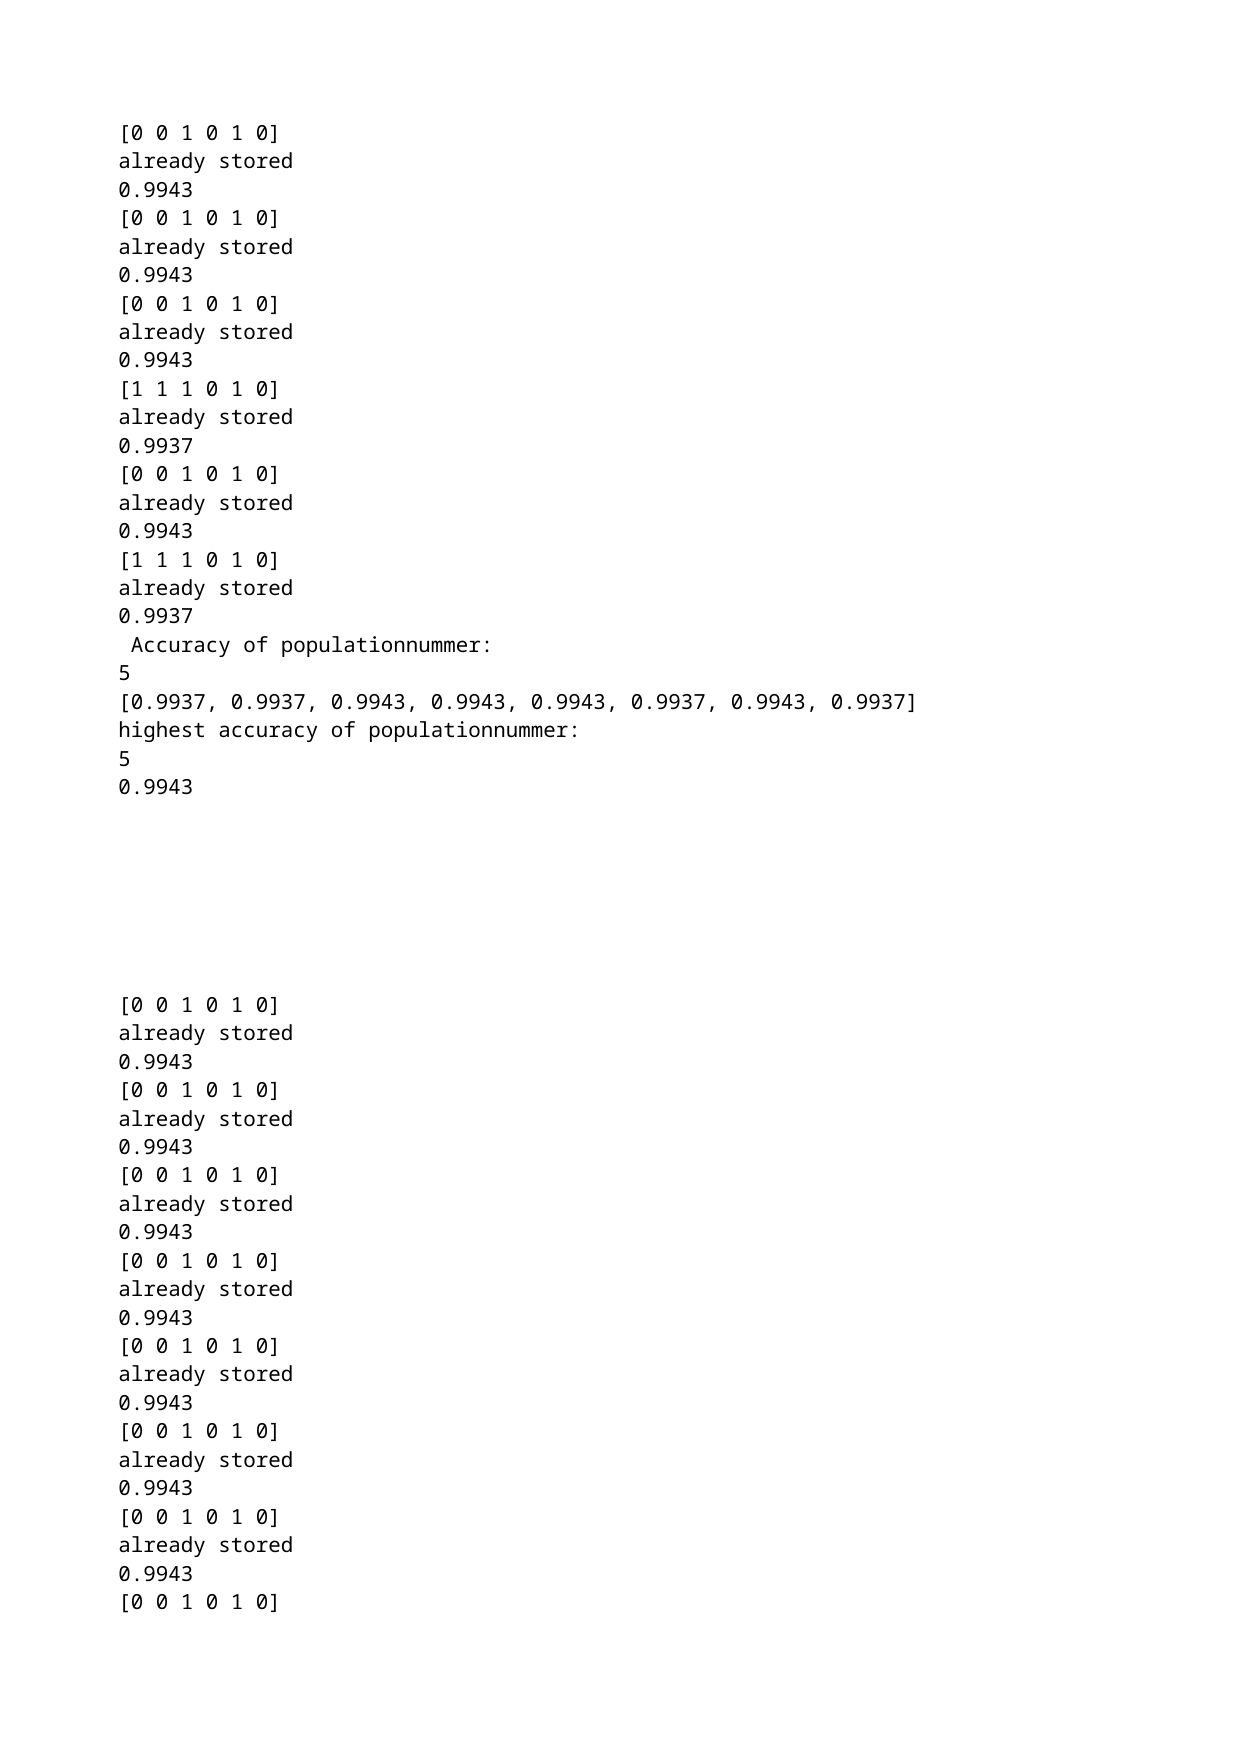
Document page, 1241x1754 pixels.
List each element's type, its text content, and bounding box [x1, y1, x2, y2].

text 5 [118, 658, 1122, 687]
text [0 0 1 0 1 0] [118, 1587, 1122, 1616]
text [0 0 1 0 1 0] [118, 1502, 1122, 1530]
text already stored [118, 573, 1122, 602]
text already stored [118, 1359, 1122, 1388]
text 0.9943 [118, 1217, 1122, 1246]
text [1 1 1 0 1 0] [118, 374, 1122, 402]
text already stored [118, 402, 1122, 431]
text [0 0 1 0 1 0] [118, 1161, 1122, 1189]
text already stored [118, 1445, 1122, 1473]
text 0.9943 [118, 346, 1122, 374]
text 0.9943 [118, 1473, 1122, 1502]
text 0.9943 [118, 1047, 1122, 1075]
text already stored [118, 1104, 1122, 1132]
text 0.9943 [118, 1388, 1122, 1416]
text 0.9937 [118, 431, 1122, 459]
text 0.9943 [118, 772, 1122, 801]
text already stored [118, 1189, 1122, 1217]
text [0 0 1 0 1 0] [118, 118, 1122, 147]
text [0 0 1 0 1 0] [118, 1331, 1122, 1359]
text 5 [118, 744, 1122, 772]
text [0 0 1 0 1 0] [118, 1075, 1122, 1104]
text 0.9943 [118, 1559, 1122, 1587]
text 0.9943 [118, 260, 1122, 289]
text already stored [118, 1274, 1122, 1303]
text 0.9943 [118, 175, 1122, 203]
text [0 0 1 0 1 0] [118, 1416, 1122, 1445]
text 0.9943 [118, 516, 1122, 545]
text [1 1 1 0 1 0] [118, 545, 1122, 573]
text [0 0 1 0 1 0] [118, 990, 1122, 1018]
text [0 0 1 0 1 0] [118, 203, 1122, 232]
text 0.9943 [118, 1132, 1122, 1161]
text [0 0 1 0 1 0] [118, 289, 1122, 317]
text 0.9943 [118, 1303, 1122, 1331]
text highest accuracy of populationnummer: [118, 715, 1122, 744]
text [0.9937, 0.9937, 0.9943, 0.9943, 0.9943, 0.9937, 0.9943, 0.9937] [118, 687, 1122, 715]
text Accuracy of populationnummer: [118, 630, 1122, 658]
text [0 0 1 0 1 0] [118, 1246, 1122, 1274]
text already stored [118, 1018, 1122, 1047]
text already stored [118, 1530, 1122, 1559]
text 0.9937 [118, 602, 1122, 630]
text [0 0 1 0 1 0] [118, 459, 1122, 488]
text already stored [118, 317, 1122, 346]
text already stored [118, 488, 1122, 516]
text already stored [118, 147, 1122, 175]
text already stored [118, 232, 1122, 260]
